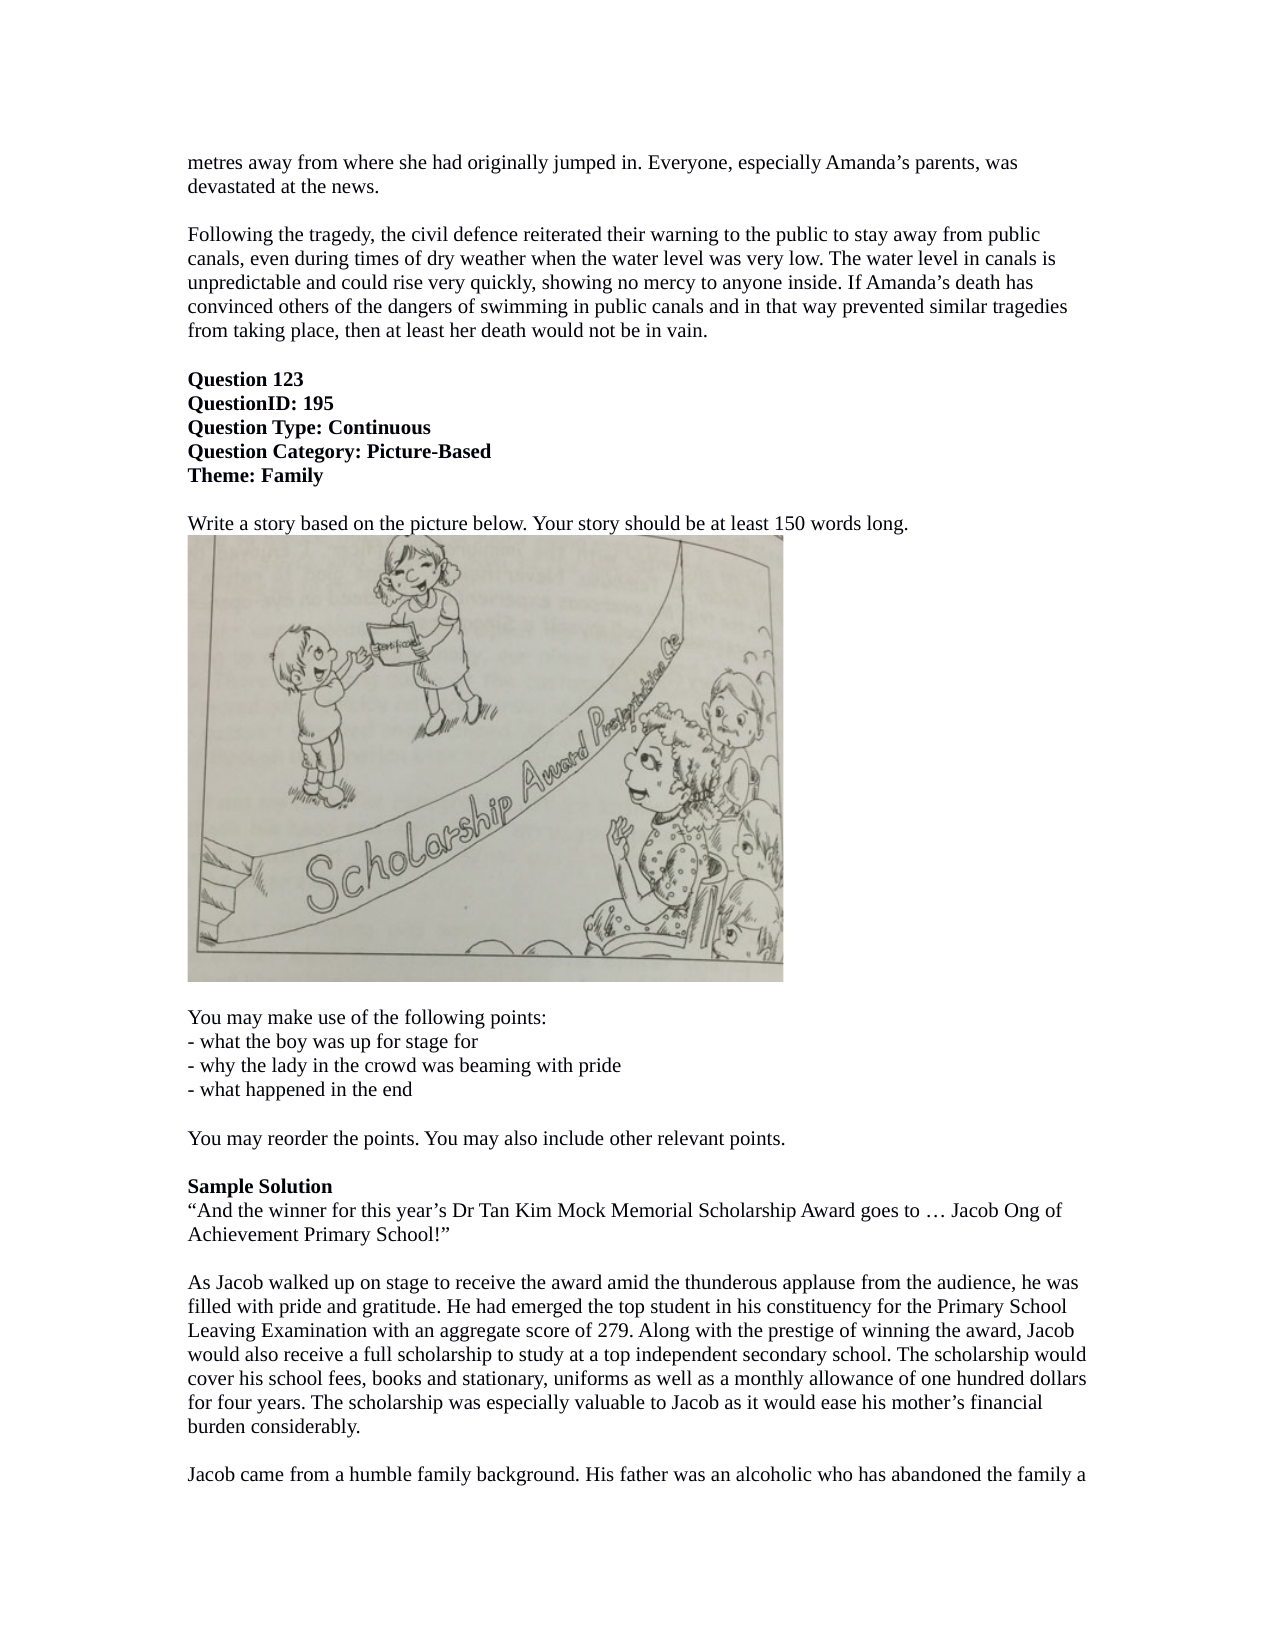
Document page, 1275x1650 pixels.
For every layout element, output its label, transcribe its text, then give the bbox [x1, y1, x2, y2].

text As Jacob walked up on stage to receive the award amid the thunderous applause from the audience, he was filled with pride and gratitude. He had emerged the top student in his constituency for the Primary School Leaving Examination with an aggregate score of 279. Along with the prestige of winning the award, Jacob would also receive a full scholarship to study at a top independent secondary school. The scholarship would cover his school fees, books and stationary, uniforms as well as a monthly allowance of one hundred dollars for four years. The scholarship was especially valuable to Jacob as it would ease his mother’s financial burden considerably. [187, 1270, 1087, 1438]
text Question Type: Continuous [187, 415, 1087, 439]
text Theme: Family [187, 463, 1087, 487]
text You may make use of the following points: [187, 1005, 1087, 1029]
text Write a story based on the picture below. Your story should be at least 150 words long. [187, 511, 1087, 535]
text QuestionID: 195 [187, 391, 1087, 415]
text Question 123 [187, 367, 1087, 391]
text - why the lady in the crowd was beaming with pride [187, 1053, 1087, 1077]
text - what happened in the end [187, 1077, 1087, 1101]
text You may reorder the points. You may also include other relevant points. [187, 1126, 1087, 1149]
picture [187, 535, 784, 982]
text Sample Solution [187, 1174, 1087, 1198]
text Question Category: Picture-Based [187, 439, 1087, 463]
text - what the boy was up for stage for [187, 1029, 1087, 1053]
text “And the winner for this year’s Dr Tan Kim Mock Memorial Scholarship Award goes to … Jacob Ong of Achievement Primary School!” [187, 1198, 1087, 1246]
text metres away from where she had originally jumped in. Everyone, especially Amanda’s parents, was devastated at the news. [187, 150, 1087, 198]
text Jacob came from a humble family background. His father was an alcoholic who has abandoned the family a [187, 1462, 1087, 1486]
text Following the tragedy, the civil defence reiterated their warning to the public to stay away from public canals, even during times of dry weather when the water level was very low. The water level in canals is unpredictable and could rise very quickly, showing no mercy to anyone inside. If Amanda’s death has convinced others of the dangers of swimming in public canals and in that way prevented similar tragedies from taking place, then at least her death would not be in vain. [187, 222, 1087, 342]
